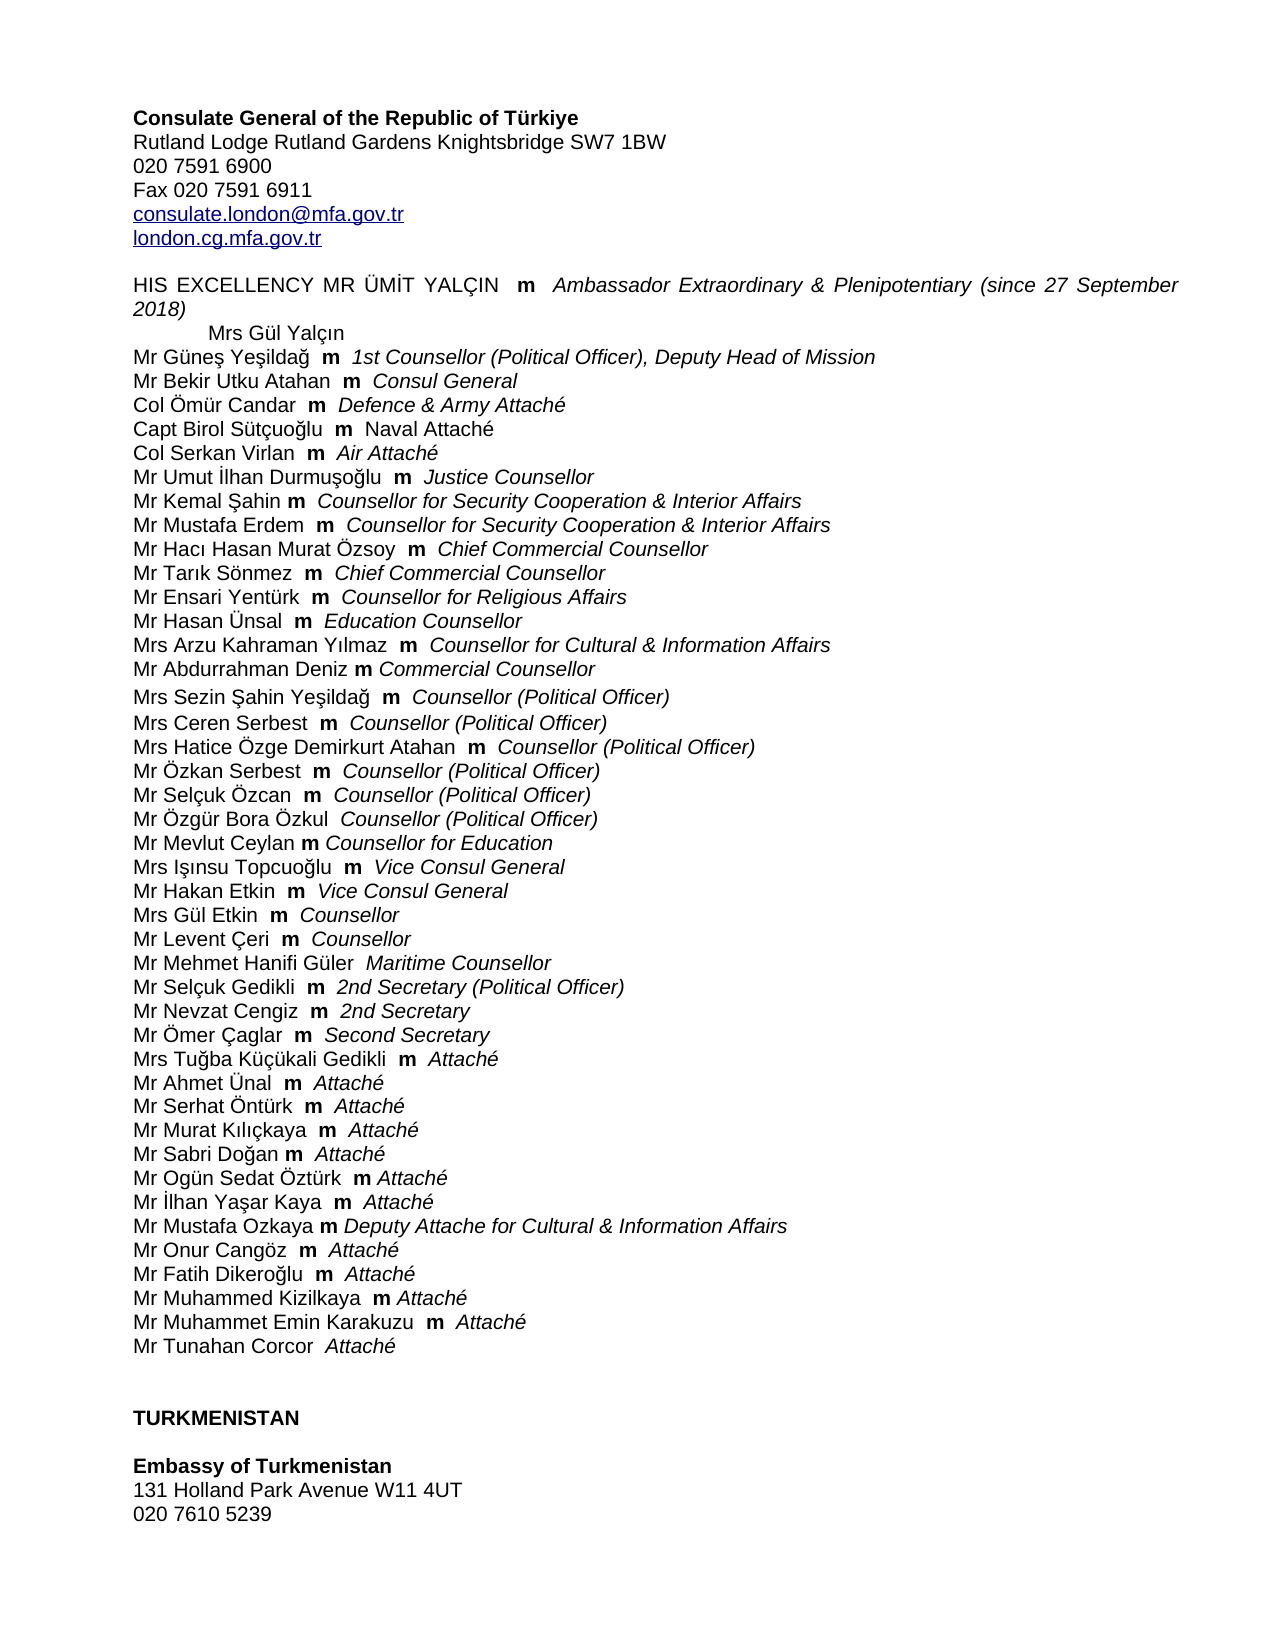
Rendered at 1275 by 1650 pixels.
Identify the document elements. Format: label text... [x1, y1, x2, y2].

text Mr Mevlut Ceylan m Counsellor for Education [133, 831, 1181, 855]
text Mr Abdurrahman Deniz m Commercial Counsellor [133, 657, 1181, 681]
text Mr Serhat Öntürk m Attaché [133, 1094, 1181, 1118]
text Consulate General of the Republic of Türkiye [133, 106, 1181, 129]
text Mrs Hatice Özge Demirkurt Atahan m Counsellor (Political Officer) [133, 735, 1181, 759]
text Mr İlhan Yaşar Kaya m Attaché [133, 1190, 1181, 1214]
text Mr Ahmet Ünal m Attaché [133, 1070, 1181, 1094]
text 020 7610 5239 [133, 1502, 1181, 1526]
text Mrs Ceren Serbest m Counsellor (Political Officer) [133, 711, 1181, 735]
text Mr Muhammed Kizilkaya m Attaché [133, 1286, 1181, 1310]
text Mr Tunahan Corcor Attaché [133, 1334, 1181, 1358]
text Mr Selçuk Özcan m Counsellor (Political Officer) [133, 783, 1181, 807]
text Mr Hacı Hasan Murat Özsoy m Chief Commercial Counsellor [133, 537, 1181, 561]
text Rutland Lodge Rutland Gardens Knightsbridge SW7 1BW [133, 129, 1181, 153]
text His Excellency Mr Ümİt YalÇin m Ambassador Extraordinary & Plenipotentiary (since 27 September 2018) [133, 273, 1181, 321]
text Col Serkan Virlan m Air Attaché [133, 441, 1181, 465]
text Mrs Gül Yalçın [208, 321, 1181, 345]
text Mrs Gül Etkin m Counsellor [133, 903, 1181, 927]
text Mrs Sezin Şahin Yeşildağ m Counsellor (Political Officer) [133, 681, 1181, 711]
text Mr Hasan Ünsal m Education Counsellor [133, 609, 1181, 633]
text Mrs Tuğba Küçükali Gedikli m Attaché [133, 1046, 1181, 1070]
text Mr Mustafa Erdem m Counsellor for Security Cooperation & Interior Affairs [133, 513, 1181, 537]
text Mr Özgür Bora Özkul Counsellor (Political Officer) [133, 807, 1181, 831]
text Mr Ömer Çaglar m Second Secretary [133, 1022, 1181, 1046]
text Mr Sabri Doğan m Attaché [133, 1142, 1181, 1166]
text Fax 020 7591 6911 [133, 177, 1181, 201]
text Mr Hakan Etkin m Vice Consul General [133, 879, 1181, 903]
text Mr Nevzat Cengiz m 2nd Secretary [133, 998, 1181, 1022]
text Mr Kemal Şahin m Counsellor for Security Cooperation & Interior Affairs [133, 489, 1181, 513]
text Mr Ogün Sedat Öztürk m Attaché [133, 1166, 1181, 1190]
text Mr Levent Çeri m Counsellor [133, 927, 1181, 951]
text Mr Muhammet Emin Karakuzu m Attaché [133, 1310, 1181, 1334]
text 131 Holland Park Avenue W11 4UT [133, 1478, 1181, 1502]
text Mrs Işınsu Topcuoğlu m Vice Consul General [133, 855, 1181, 879]
text Mr Bekir Utku Atahan m Consul General [133, 369, 1181, 393]
text Mr Umut İlhan Durmuşoğlu m Justice Counsellor [133, 465, 1181, 489]
text Mr Selçuk Gedikli m 2nd Secretary (Political Officer) [133, 974, 1181, 998]
text Mr Tarık Sönmez m Chief Commercial Counsellor [133, 561, 1181, 585]
text Mr Fatih Dikeroğlu m Attaché [133, 1262, 1181, 1286]
text Mr Güneş Yeşildağ m 1st Counsellor (Political Officer), Deputy Head of Mission [133, 345, 1181, 369]
text Mr Mustafa Ozkaya m Deputy Attache for Cultural & Information Affairs [133, 1214, 1181, 1238]
text consulate.london@mfa.gov.tr [133, 201, 1181, 225]
text Mrs Arzu Kahraman Yılmaz m Counsellor for Cultural & Information Affairs [133, 633, 1181, 657]
text Mr Ensari Yentürk m Counsellor for Religious Affairs [133, 585, 1181, 609]
text 020 7591 6900 [133, 153, 1181, 177]
text Embassy of Turkmenistan [133, 1454, 1181, 1478]
text Mr Murat Kılıçkaya m Attaché [133, 1118, 1181, 1142]
text TURKMENISTAN [133, 1406, 1181, 1430]
text Mr Mehmet Hanifi Güler Maritime Counsellor [133, 951, 1181, 974]
text Mr Özkan Serbest m Counsellor (Political Officer) [133, 759, 1181, 783]
text Mr Onur Cangöz m Attaché [133, 1238, 1181, 1262]
text Col Ömür Candar m Defence & Army Attaché [133, 393, 1181, 417]
text london.cg.mfa.gov.tr [133, 225, 1181, 249]
text Capt Birol Sütçuoğlu m Naval Attaché [133, 417, 1181, 441]
